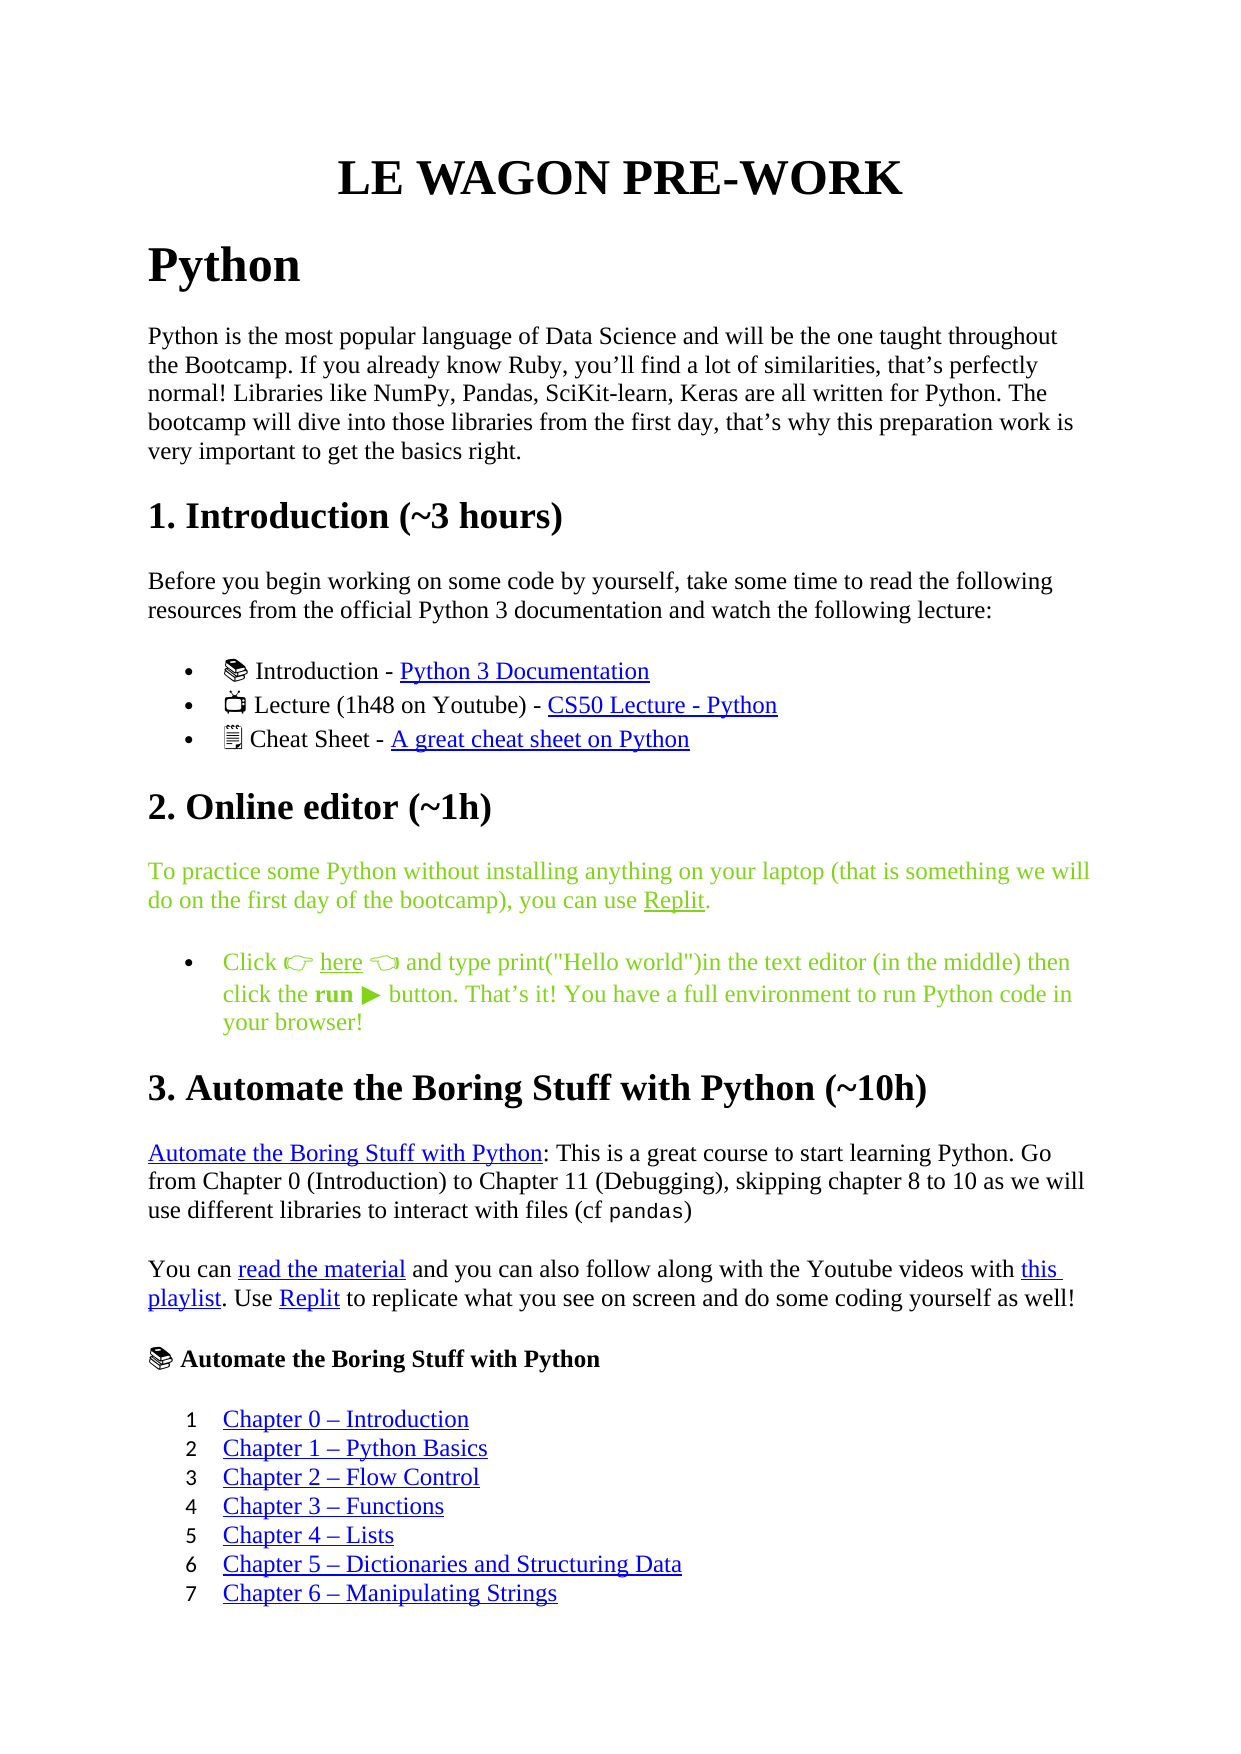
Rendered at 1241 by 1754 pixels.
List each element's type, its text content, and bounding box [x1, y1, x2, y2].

list Chapter 6 – Manipulating Strings [185, 1578, 1093, 1607]
list 🗒 Cheat Sheet - A great cheat sheet on Python [185, 721, 1093, 755]
text You can read the material and you can also follow along with the Youtube videos with this playlist. Use Replit to replicate what you see on screen and do some coding yourself as well! [148, 1254, 1093, 1311]
text Automate the Boring Stuff with Python: This is a great course to start learning Python. Go from Chapter 0 (Introduction) to Chapter 11 (Debugging), skipping chapter 8 to 10 as we will use different libraries to interact with files (cf pandas) [148, 1138, 1093, 1225]
subtitle LE WAGON PRE-WORK [148, 148, 1093, 205]
subtitle 1. Introduction (~3 hours) [148, 494, 1093, 537]
list Chapter 1 – Python Basics [185, 1433, 1093, 1462]
list Click 👉 here 👈 and type print("Hello world")in the text editor (in the middle) then click the run ▶️ button. That’s it! You have a full environment to run Python code in your browser! [185, 943, 1093, 1036]
text Python is the most popular language of Data Science and will be the one taught throughout the Bootcamp. If you already know Ruby, you’ll find a lot of similarities, that’s perfectly normal! Libraries like NumPy, Pandas, SciKit-learn, Keras are all written for Python. The bootcamp will dive into those libraries from the first day, that’s why this preparation work is very important to get the basics right. [148, 321, 1093, 465]
list Chapter 0 – Introduction [185, 1404, 1093, 1433]
list 📺 Lecture (1h48 on Youtube) - CS50 Lecture - Python [185, 687, 1093, 721]
subtitle 3. Automate the Boring Stuff with Python (~10h) [148, 1065, 1093, 1108]
text To practice some Python without installing anything on your laptop (that is something we will do on the first day of the bootcamp), you can use Replit. [148, 856, 1093, 914]
list Chapter 5 – Dictionaries and Structuring Data [185, 1549, 1093, 1578]
text Before you begin working on some code by yourself, take some time to read the following resources from the official Python 3 documentation and watch the following lecture: [148, 566, 1093, 624]
text 📚 Automate the Boring Stuff with Python [148, 1341, 1093, 1374]
list Chapter 3 – Functions [185, 1491, 1093, 1520]
subtitle Python [148, 234, 1093, 292]
subtitle 2. Online editor (~1h) [148, 784, 1093, 827]
list 📚 Introduction - Python 3 Documentation [185, 653, 1093, 687]
list Chapter 2 – Flow Control [185, 1462, 1093, 1491]
list Chapter 4 – Lists [185, 1520, 1093, 1549]
